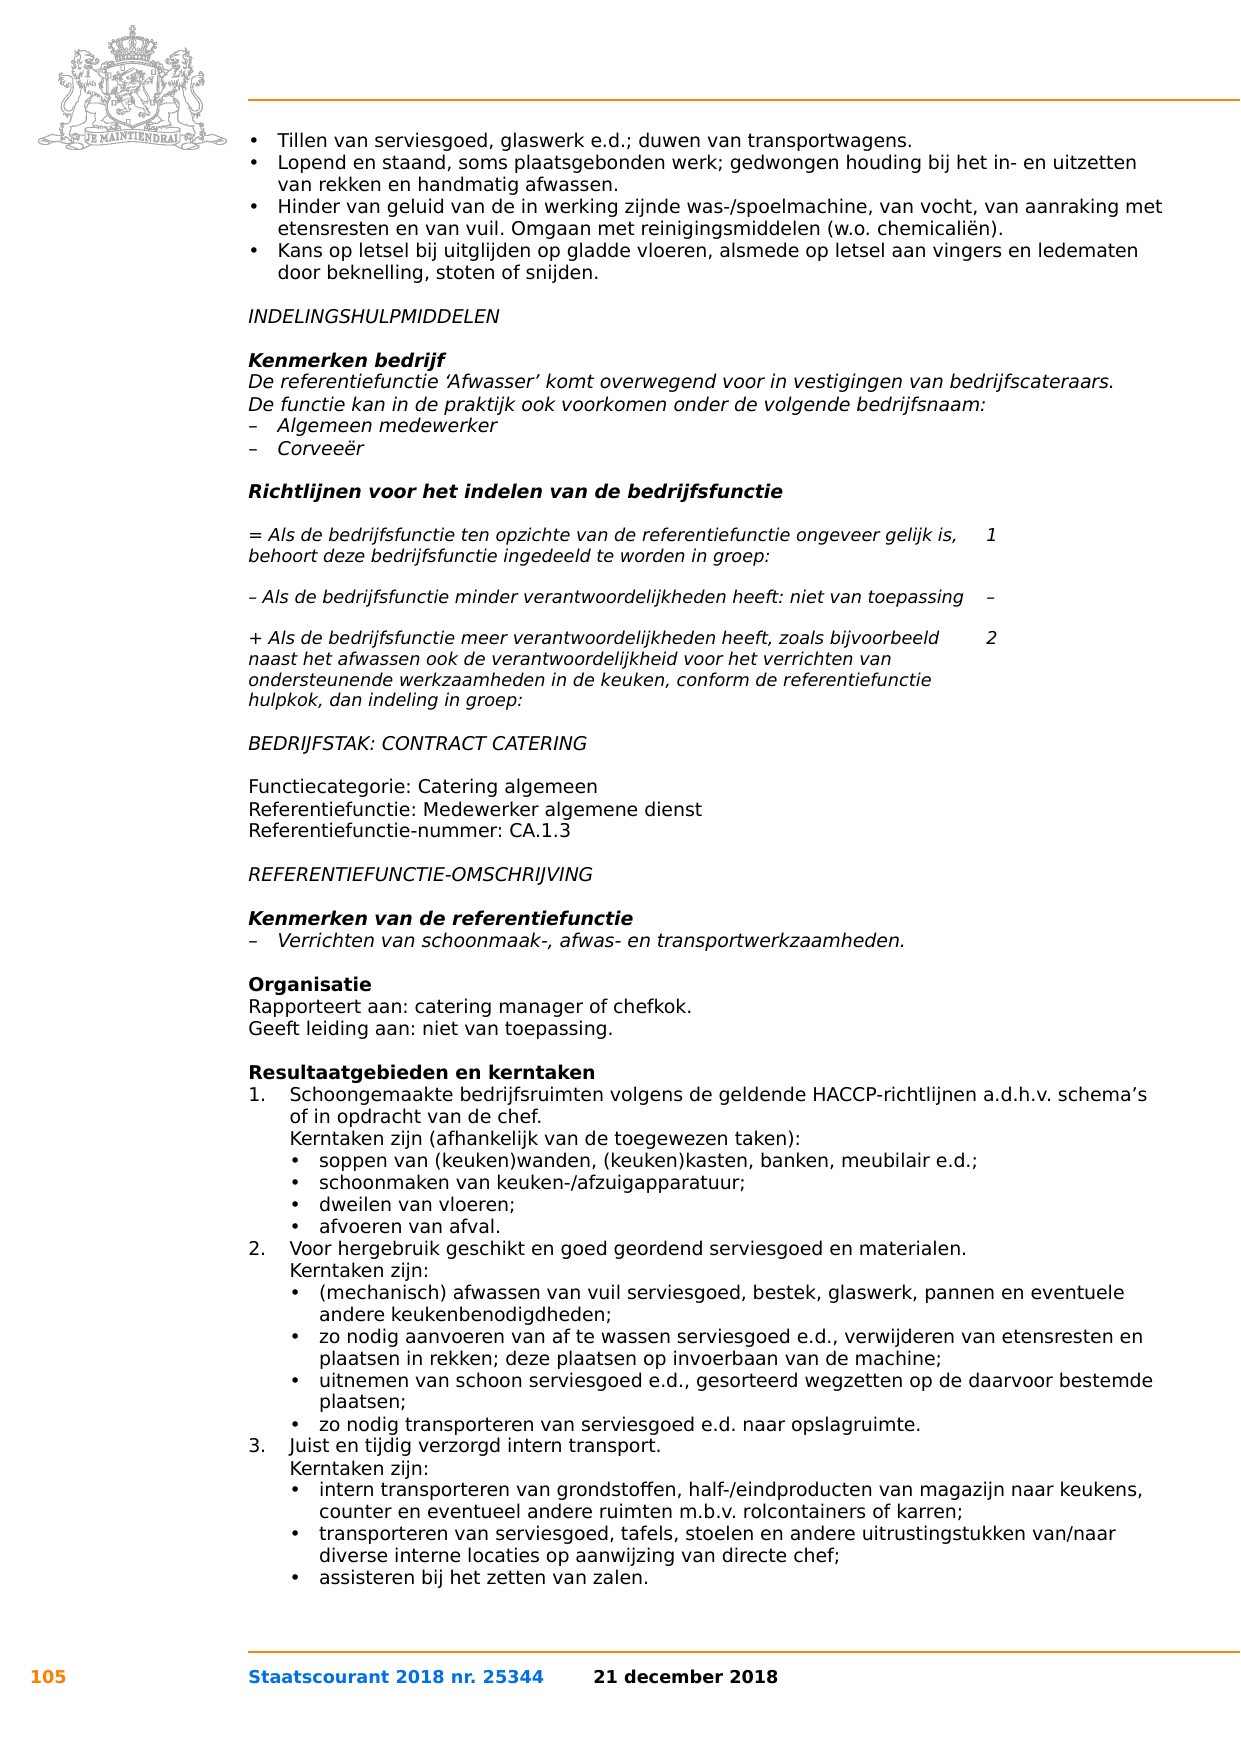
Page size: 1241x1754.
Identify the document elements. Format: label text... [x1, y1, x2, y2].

text • assisteren bij het zetten van zalen. [289, 1567, 1163, 1589]
text Kenmerken bedrijf [248, 349, 1163, 371]
subtitle REFERENTIEFUNCTIE-OMSCHRIJVING [248, 864, 1163, 886]
text Kenmerken van de referentiefunctie [248, 908, 1163, 930]
text • (mechanisch) afwassen van vuil serviesgoed, bestek, glaswerk, pannen en eventuele andere keukenbenodigdheden; [289, 1282, 1163, 1326]
text • Tillen van serviesgoed, glaswerk e.d.; duwen van transportwagens. [248, 130, 1163, 152]
text Kerntaken zijn (afhankelijk van de toegewezen taken): [289, 1128, 1163, 1150]
table_cell [980, 566, 1163, 587]
text • schoonmaken van keuken-/afzuigapparatuur; [289, 1172, 1163, 1194]
text 2. Voor hergebruik geschikt en goed geordend serviesgoed en materialen. [248, 1238, 1163, 1259]
text • transporteren van serviesgoed, tafels, stoelen en andere uitrustingstukken van/naar diverse interne locaties op aanwijzing van directe chef; [289, 1523, 1163, 1567]
table_cell – [980, 587, 1163, 608]
picture [38, 25, 227, 150]
text • Lopend en staand, soms plaatsgebonden werk; gedwongen houding bij het in- en uitzetten van rekken en handmatig afwassen. [248, 152, 1163, 196]
text De functie kan in de praktijk ook voorkomen onder de volgende bedrijfsnaam: [248, 393, 1163, 415]
text Rapporteert aan: catering manager of chefkok. [248, 996, 1163, 1018]
text Referentiefunctie-nummer: CA.1.3 [248, 820, 1163, 842]
text • uitnemen van schoon serviesgoed e.d., gesorteerd wegzetten op de daarvoor bestemde plaatsen; [289, 1369, 1163, 1413]
text • zo nodig aanvoeren van af te wassen serviesgoed e.d., verwijderen van etensresten en plaatsen in rekken; deze plaatsen op invoerbaan van de machine; [289, 1326, 1163, 1369]
text 3. Juist en tijdig verzorgd intern transport. [248, 1435, 1163, 1457]
text Organisatie [248, 974, 1163, 996]
text • Hinder van geluid van de in werking zijnde was-/spoelmachine, van vocht, van aanraking met etensresten en van vuil. Omgaan met reinigingsmiddelen (w.o. chemicaliën). [248, 196, 1163, 240]
text • Kans op letsel bij uitglijden op gladde vloeren, alsmede op letsel aan vingers en ledematen door beknelling, stoten of snijden. [248, 240, 1163, 284]
table_cell – Als de bedrijfsfunctie minder verantwoordelijkheden heeft: niet van toepassing [248, 587, 980, 608]
text – Corveeër [248, 437, 1163, 459]
subtitle BEDRIJFSTAK: CONTRACT CATERING [248, 733, 1163, 754]
text • soppen van (keuken)wanden, (keuken)kasten, banken, meubilair e.d.; [289, 1150, 1163, 1172]
table_cell [248, 566, 980, 587]
table_cell [248, 608, 980, 628]
table_cell 2 [980, 628, 1163, 711]
text – Verrichten van schoonmaak-, afwas- en transportwerkzaamheden. [248, 930, 1163, 952]
text • afvoeren van afval. [289, 1216, 1163, 1238]
text • intern transporteren van grondstoffen, half-/eindproducten van magazijn naar keukens, counter en eventueel andere ruimten m.b.v. rolcontainers of karren; [289, 1479, 1163, 1523]
text Resultaatgebieden en kerntaken [248, 1062, 1163, 1084]
text Referentiefunctie: Medewerker algemene dienst [248, 798, 1163, 820]
text Geeft leiding aan: niet van toepassing. [248, 1018, 1163, 1040]
table_cell + Als de bedrijfsfunctie meer verantwoordelijkheden heeft, zoals bijvoorbeeld naast het afwassen ook de verantwoordelijkheid voor het verrichten van ondersteunende werkzaamheden in de keuken, conform de referentiefunctie hulpkok, dan indeling in groep: [248, 628, 980, 711]
text Kerntaken zijn: [289, 1457, 1163, 1479]
table_cell [980, 608, 1163, 628]
subtitle INDELINGSHULPMIDDELEN [248, 306, 1163, 328]
text – Algemeen medewerker [248, 415, 1163, 437]
text De referentiefunctie ‘Afwasser’ komt overwegend voor in vestigingen van bedrijfscateraars. [248, 371, 1163, 393]
text 1. Schoongemaakte bedrijfsruimten volgens de geldende HACCP-richtlijnen a.d.h.v. schema’s of in opdracht van de chef. [248, 1084, 1163, 1128]
text Richtlijnen voor het indelen van de bedrijfsfunctie [248, 481, 1163, 503]
text • zo nodig transporteren van serviesgoed e.d. naar opslagruimte. [289, 1413, 1163, 1435]
table_header 1 [980, 525, 1163, 566]
text • dweilen van vloeren; [289, 1194, 1163, 1216]
table_header = Als de bedrijfsfunctie ten opzichte van de referentiefunctie ongeveer gelijk is, behoort deze bedrijfsfunctie ingedeeld te worden in groep: [248, 525, 980, 566]
text Functiecategorie: Catering algemeen [248, 776, 1163, 798]
text Kerntaken zijn: [289, 1259, 1163, 1282]
